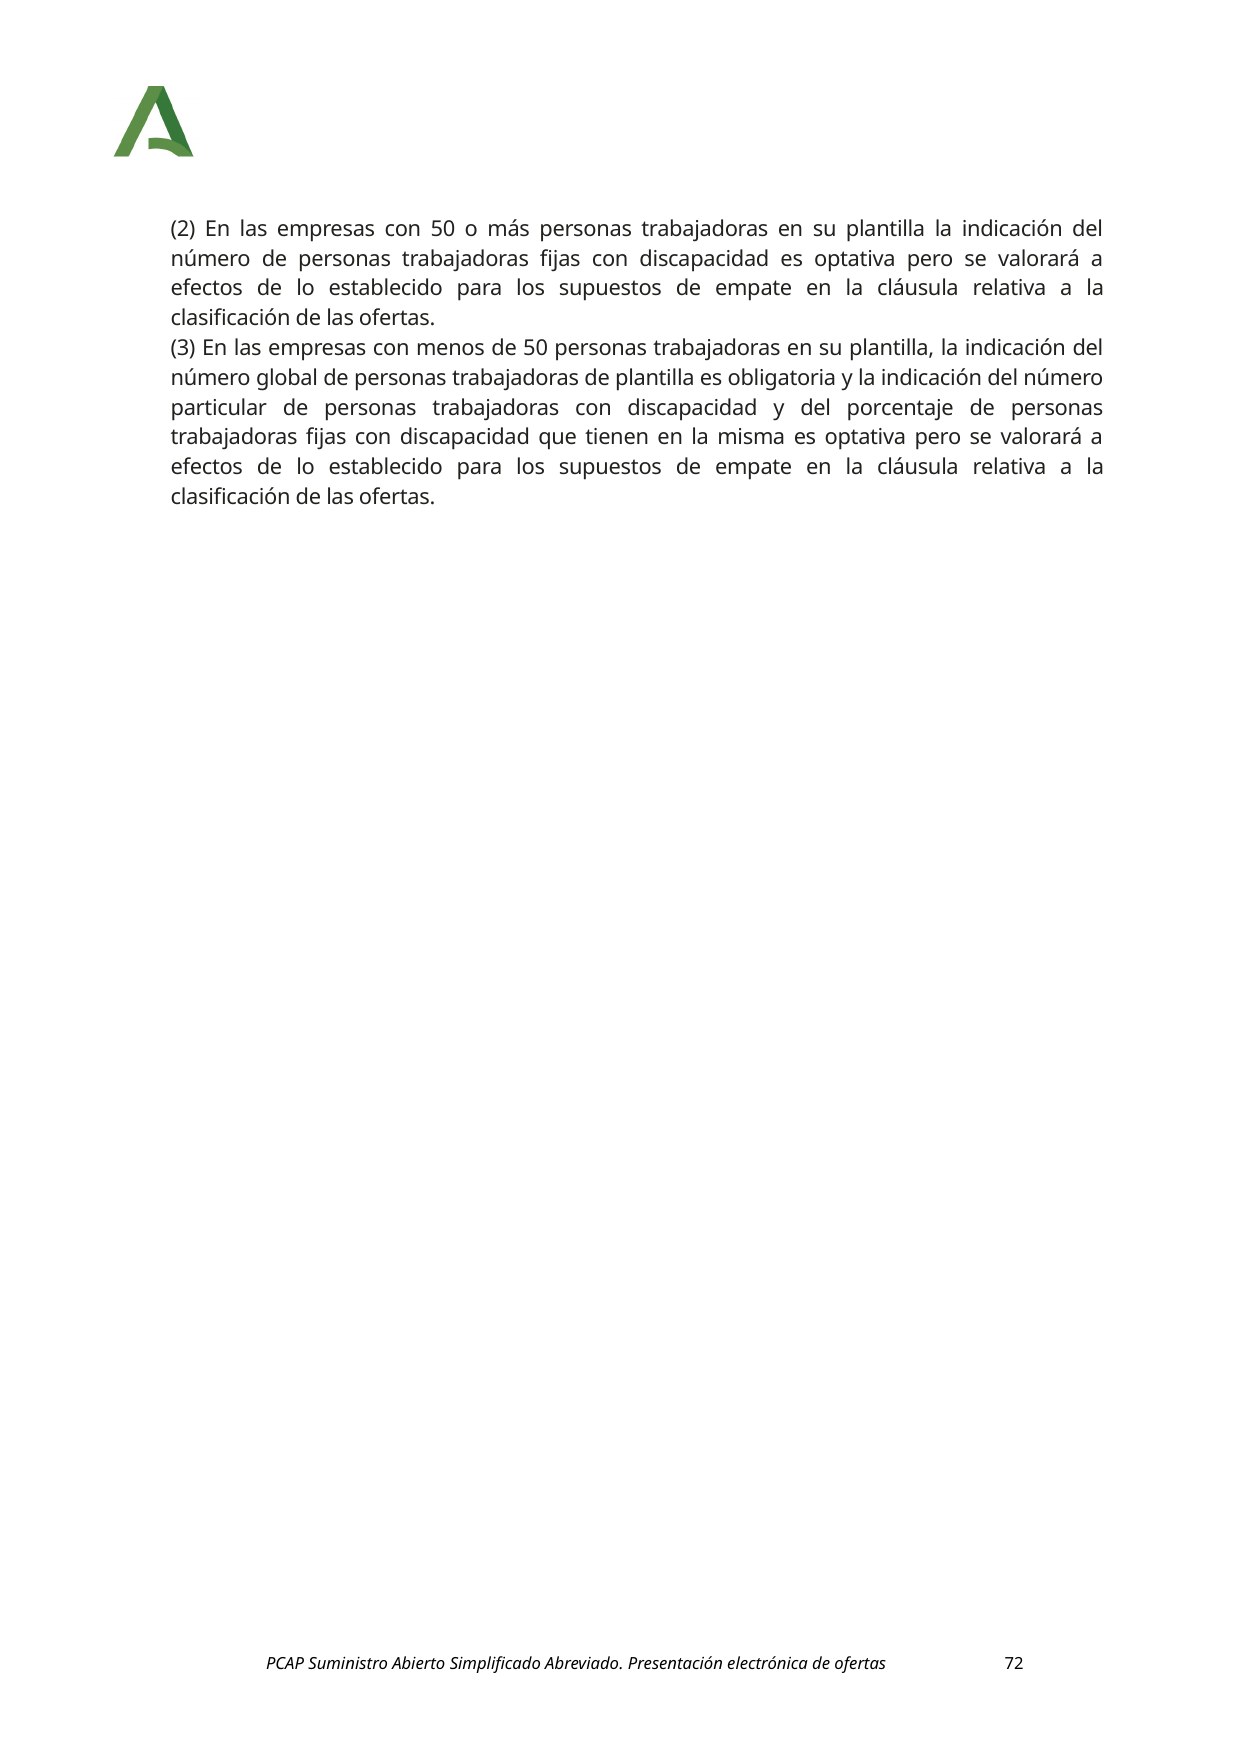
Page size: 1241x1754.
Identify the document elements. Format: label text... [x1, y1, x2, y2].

picture [109, 81, 198, 161]
list (3) En las empresas con menos de 50 personas trabajadoras en su plantilla, la indicación del número global de personas trabajadoras de plantilla es obligatoria y la indicación del número particular de personas trabajadoras con discapacidad y del porcentaje de personas trabajadoras fijas con discapacidad que tienen en la misma es optativa pero se valorará a efectos de lo establecido para los supuestos de empate en la cláusula relativa a la clasificación de las ofertas. [133, 332, 1104, 511]
list (2) En las empresas con 50 o más personas trabajadoras en su plantilla la indicación del número de personas trabajadoras fijas con discapacidad es optativa pero se valorará a efectos de lo establecido para los supuestos de empate en la cláusula relativa a la clasificación de las ofertas. [133, 213, 1104, 332]
